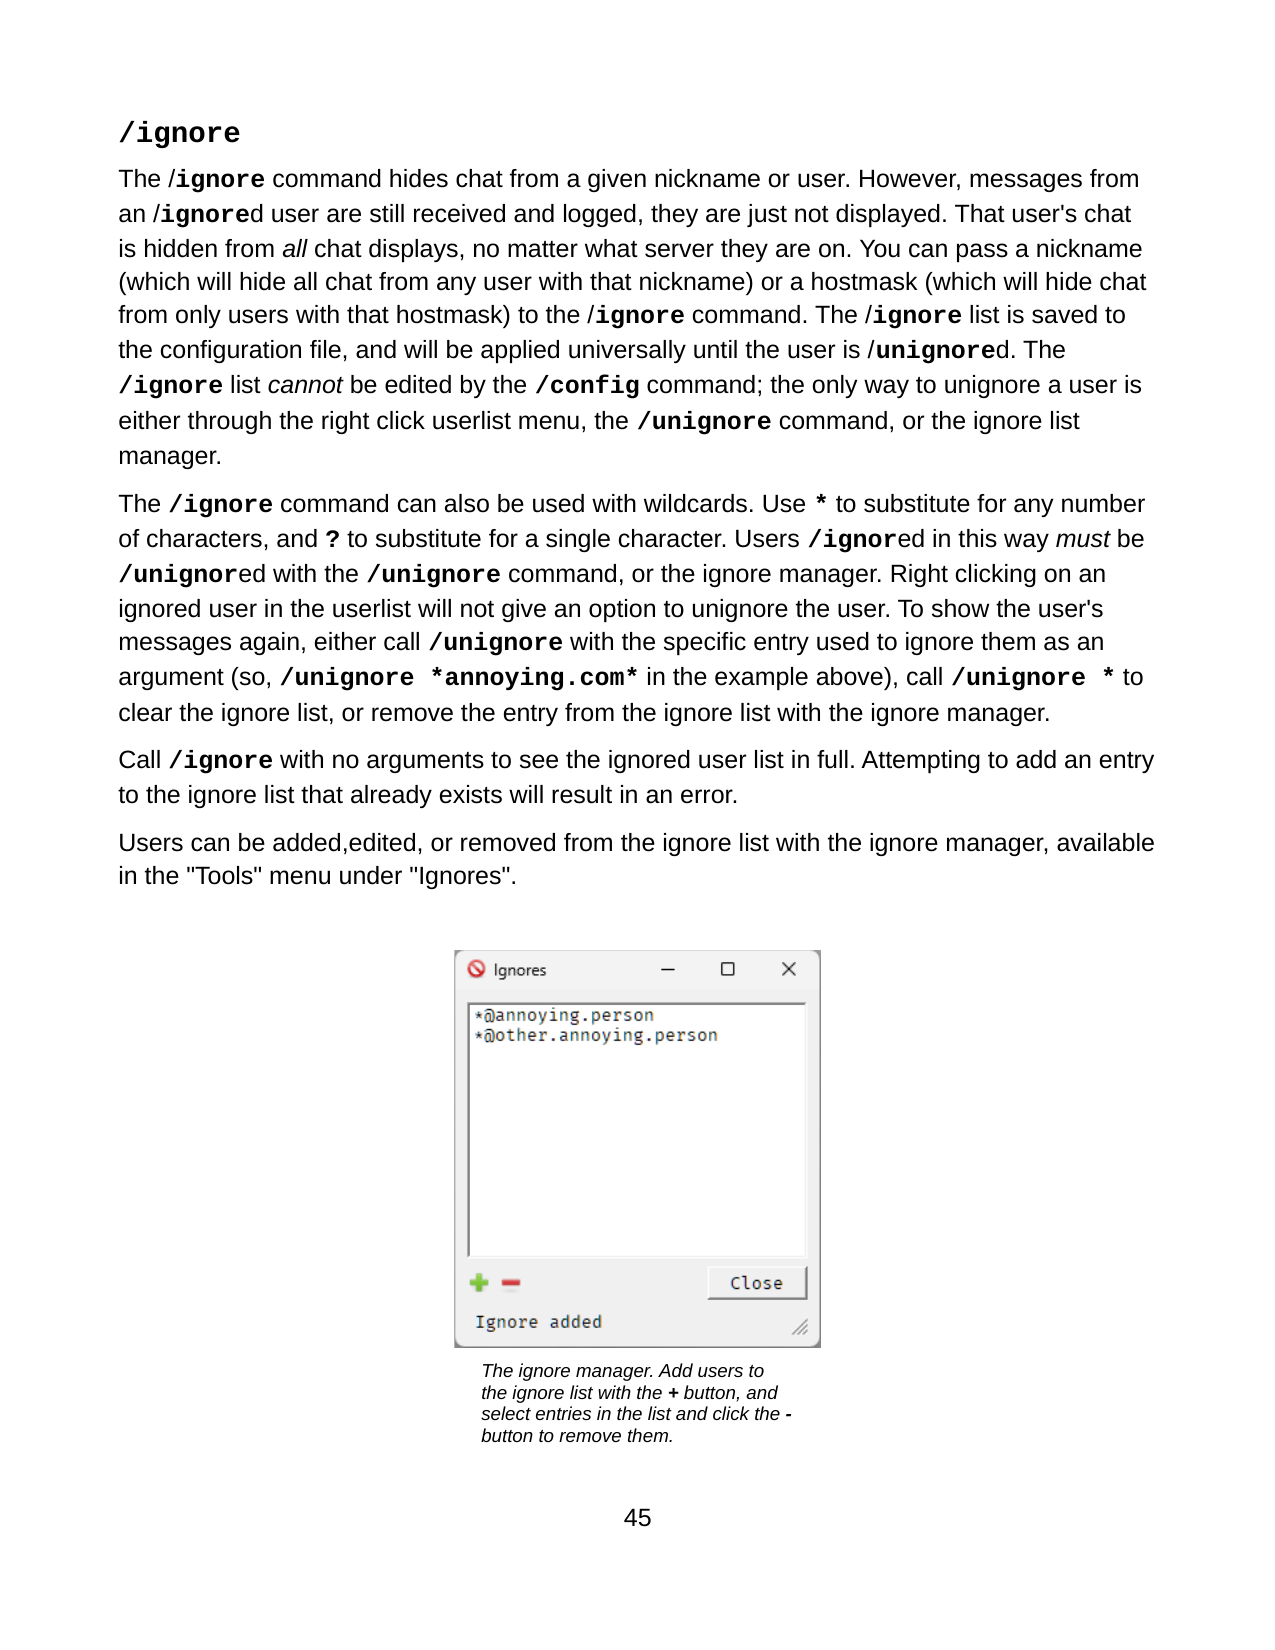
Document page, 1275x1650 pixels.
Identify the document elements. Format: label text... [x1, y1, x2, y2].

text Users can be added,edited, or removed from the ignore list with the ignore manager, available in the "Tools" menu under "Ignores". [118, 828, 1157, 890]
text Call /ignore with no arguments to see the ignored user list in full. Attempting to add an entry to the ignore list that already exists will result in an error. [118, 745, 1157, 809]
subtitle /ignore [118, 118, 1157, 151]
text The /ignore command can also be used with wildcards. Use * to substitute for any number of characters, and ? to substitute for a single character. Users /ignored in this way must be /unignored with the /unignore command, or the ignore manager. Right clicking on an ignored user in the userlist will not give an option to unignore the user. To show the user's messages again, either call /unignore with the specific entry used to ignore them as an argument (so, /unignore *annoying.com* in the example above), call /unignore * to clear the ignore list, or remove the entry from the ignore list with the ignore manager. [118, 488, 1157, 726]
picture [454, 950, 821, 1348]
text The ignore manager. Add users to the ignore list with the + button, and select entries in the list and click the - button to remove them. [481, 1348, 794, 1446]
text The /ignore command hides chat from a given nickname or user. However, messages from an /ignored user are still received and logged, they are just not displayed. That user's chat is hidden from all chat displays, no matter what server they are on. You can pass a nickname (which will hide all chat from any user with that nickname) or a hostmask (which will hide chat from only users with that hostmask) to the /ignore command. The /ignore list is saved to the configuration file, and will be applied universally until the user is /unignored. The /ignore list cannot be edited by the /config command; the only way to unignore a user is either through the right click userlist menu, the /unignore command, or the ignore list manager. [118, 164, 1157, 470]
